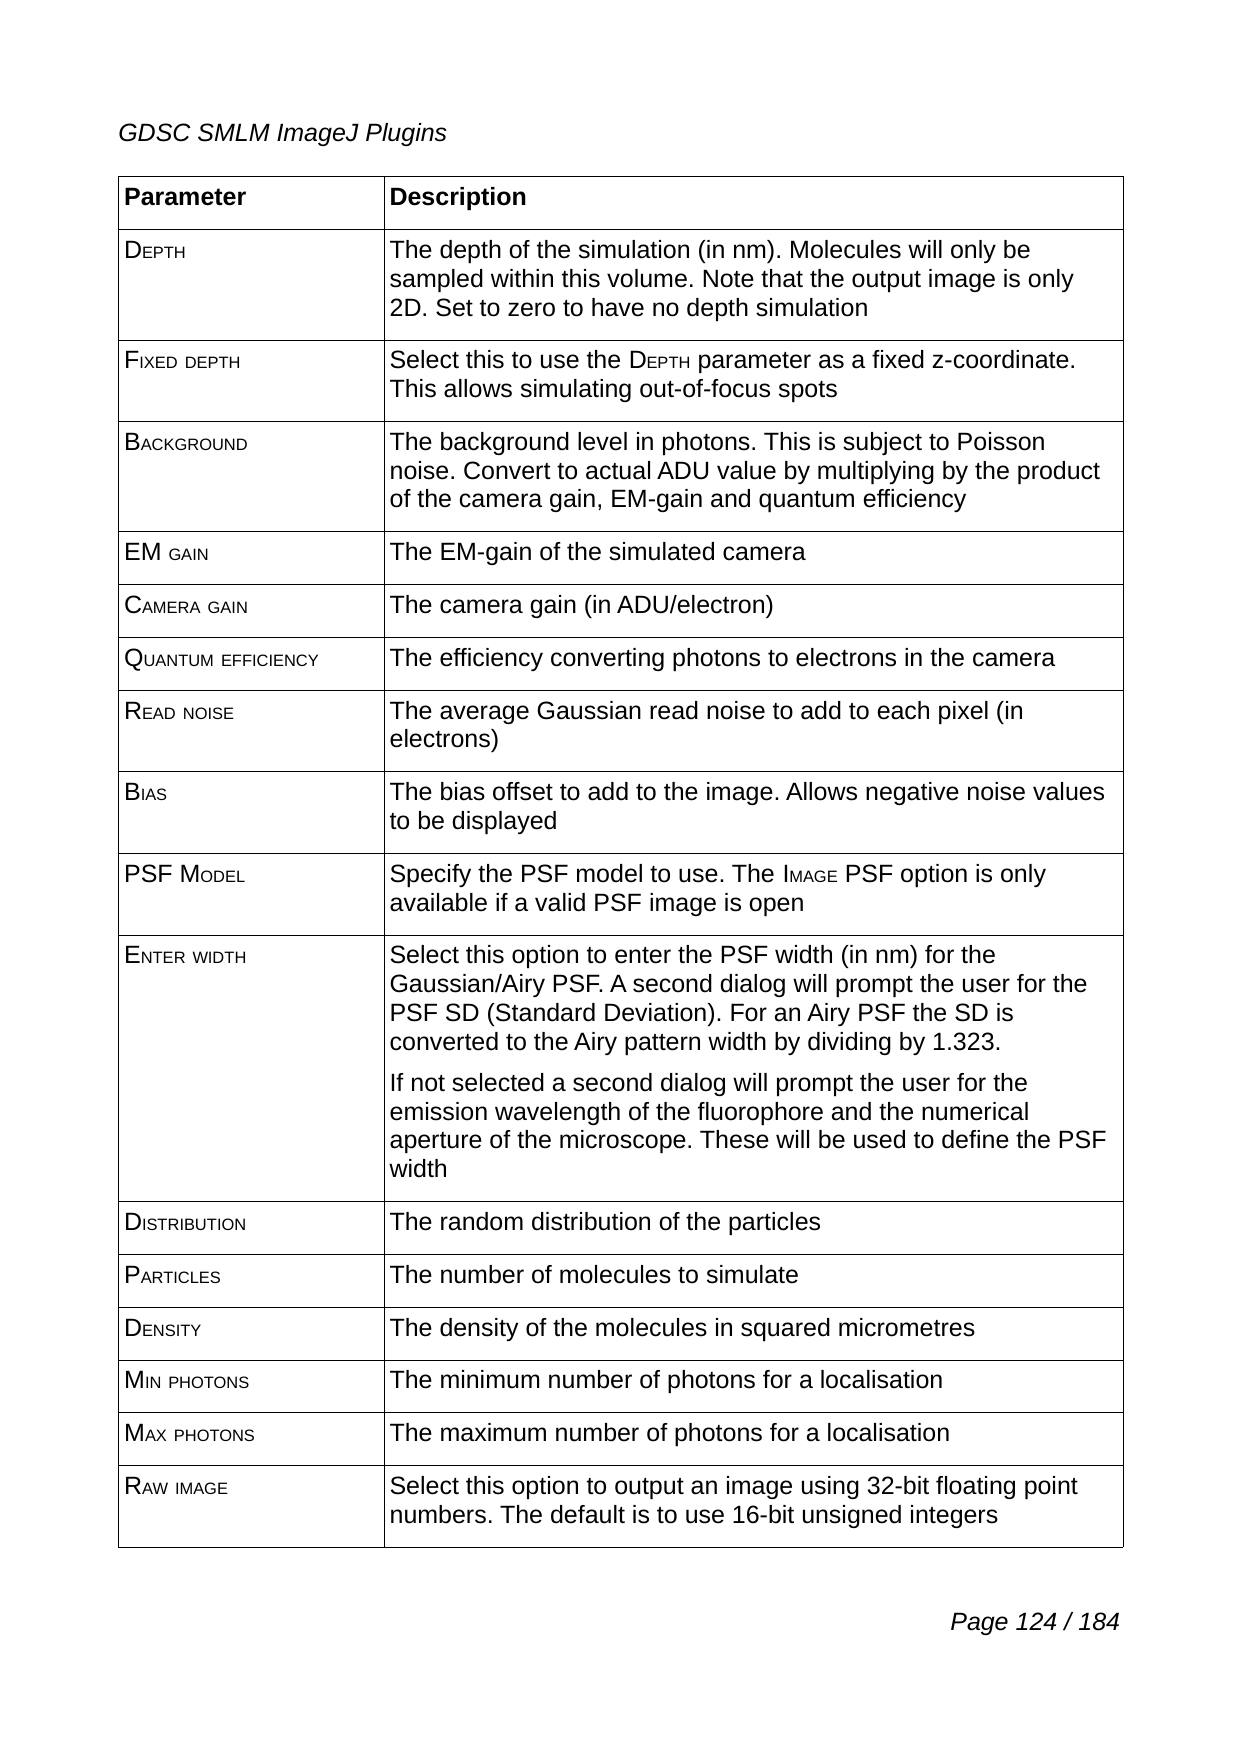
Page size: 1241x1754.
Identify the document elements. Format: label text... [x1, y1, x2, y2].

table_cell The random distribution of the particles [385, 1202, 1123, 1254]
table_cell The bias offset to add to the image. Allows negative noise values to be displayed [385, 772, 1123, 853]
table_cell Raw image [119, 1466, 384, 1547]
table_cell EM gain [119, 532, 384, 584]
table_cell The efficiency converting photons to electrons in the camera [385, 638, 1123, 690]
table_cell The EM-gain of the simulated camera [385, 532, 1123, 584]
table_cell Max photons [119, 1413, 384, 1465]
table_cell Depth [119, 230, 384, 339]
table_header Description [385, 177, 1123, 229]
table_cell The minimum number of photons for a localisation [385, 1361, 1123, 1412]
table_cell The depth of the simulation (in nm). Molecules will only be sampled within this volume. Note that the output image is only 2D. Set to zero to have no depth simulation [385, 230, 1123, 339]
table_cell The maximum number of photons for a localisation [385, 1413, 1123, 1465]
table_cell Bias [119, 772, 384, 853]
table_cell The camera gain (in ADU/electron) [385, 585, 1123, 637]
table_header Parameter [119, 177, 384, 229]
table_cell Density [119, 1308, 384, 1359]
table_cell The average Gaussian read noise to add to each pixel (in electrons) [385, 691, 1123, 771]
table_cell Specify the PSF model to use. The Image PSF option is only available if a valid PSF image is open [385, 854, 1123, 934]
table_cell Enter width [119, 936, 384, 1201]
table_cell Particles [119, 1255, 384, 1307]
table_cell Camera gain [119, 585, 384, 637]
table_cell The background level in photons. This is subject to Poisson noise. Convert to actual ADU value by multiplying by the product of the camera gain, EM-gain and quantum efficiency [385, 422, 1123, 531]
table_cell Distribution [119, 1202, 384, 1254]
table_cell Read noise [119, 691, 384, 771]
table_cell PSF Model [119, 854, 384, 934]
table_cell Min photons [119, 1361, 384, 1412]
table_cell The number of molecules to simulate [385, 1255, 1123, 1307]
table_cell Select this option to output an image using 32-bit floating point numbers. The default is to use 16-bit unsigned integers [385, 1466, 1123, 1547]
table_cell Fixed depth [119, 341, 384, 421]
table_cell Background [119, 422, 384, 531]
table_cell The density of the molecules in squared micrometres [385, 1308, 1123, 1359]
table_cell Quantum efficiency [119, 638, 384, 690]
table_cell Select this option to enter the PSF width (in nm) for the Gaussian/Airy PSF. A second dialog will prompt the user for the PSF SD (Standard Deviation). For an Airy PSF the SD is converted to the Airy pattern width by dividing by 1.323. If not selected a second dialog will prompt the user for the emission wavelength of the fluorophore and the numerical aperture of the microscope. These will be used to define the PSF width [385, 936, 1123, 1201]
table_cell Select this to use the Depth parameter as a fixed z-coordinate. This allows simulating out-of-focus spots [385, 341, 1123, 421]
